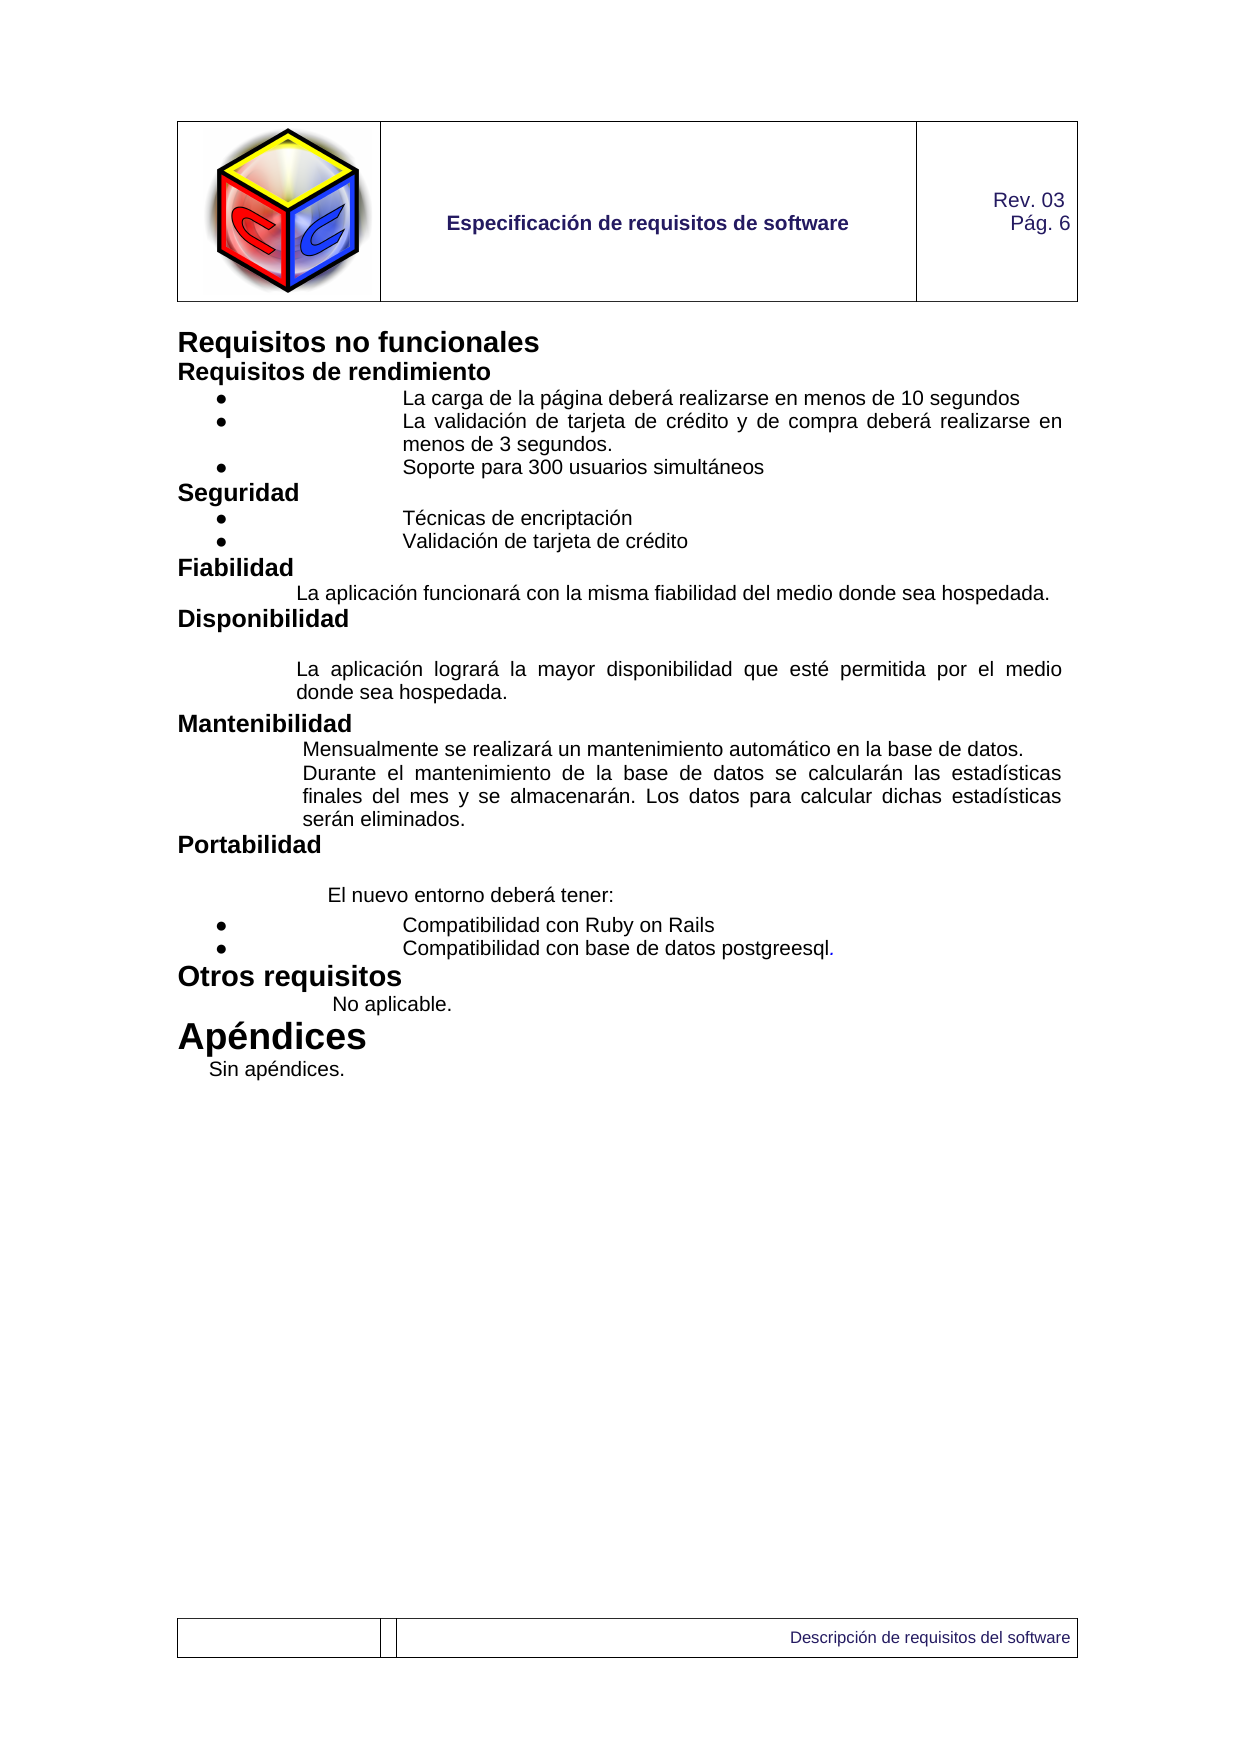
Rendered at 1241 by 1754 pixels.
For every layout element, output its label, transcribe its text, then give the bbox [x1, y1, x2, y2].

subtitle Apéndices [177, 1016, 1063, 1057]
list Compatibilidad con Ruby on Rails [215, 913, 1063, 937]
list Técnicas de encriptación [215, 507, 1063, 530]
subtitle Requisitos no funcionales [177, 326, 1063, 358]
picture [203, 128, 373, 295]
text El nuevo entorno deberá tener: [327, 884, 1063, 907]
text Mensualmente se realizará un mantenimiento automático en la base de datos. [302, 738, 1063, 761]
text La aplicación funcionará con la misma fiabilidad del medio donde sea hospedada. [296, 581, 1063, 604]
subtitle Portabilidad [177, 831, 1063, 859]
list Soporte para 300 usuarios simultáneos [215, 456, 1063, 479]
text Durante el mantenimiento de la base de datos se calcularán las estadísticas finales del mes y se almacenarán. Los datos para calcular dichas estadísticas serán eliminados. [302, 761, 1063, 831]
subtitle Disponibilidad [177, 604, 1063, 632]
subtitle Requisitos de rendimiento [177, 358, 1063, 386]
list Validación de tarjeta de crédito [215, 530, 1063, 553]
subtitle Mantenibilidad [177, 710, 1063, 738]
list La carga de la página deberá realizarse en menos de 10 segundos [215, 386, 1063, 409]
text La aplicación logrará la mayor disponibilidad que esté permitida por el medio donde sea hospedada. [296, 657, 1063, 704]
text Sin apéndices. [208, 1057, 1063, 1081]
list Compatibilidad con base de datos postgreesql. [215, 937, 1063, 960]
subtitle Seguridad [177, 479, 1063, 507]
list La validación de tarjeta de crédito y de compra deberá realizarse en menos de 3 segundos. [215, 409, 1063, 456]
subtitle Otros requisitos [177, 960, 1063, 992]
text No aplicable. [240, 992, 1063, 1016]
subtitle Fiabilidad [177, 553, 1063, 581]
